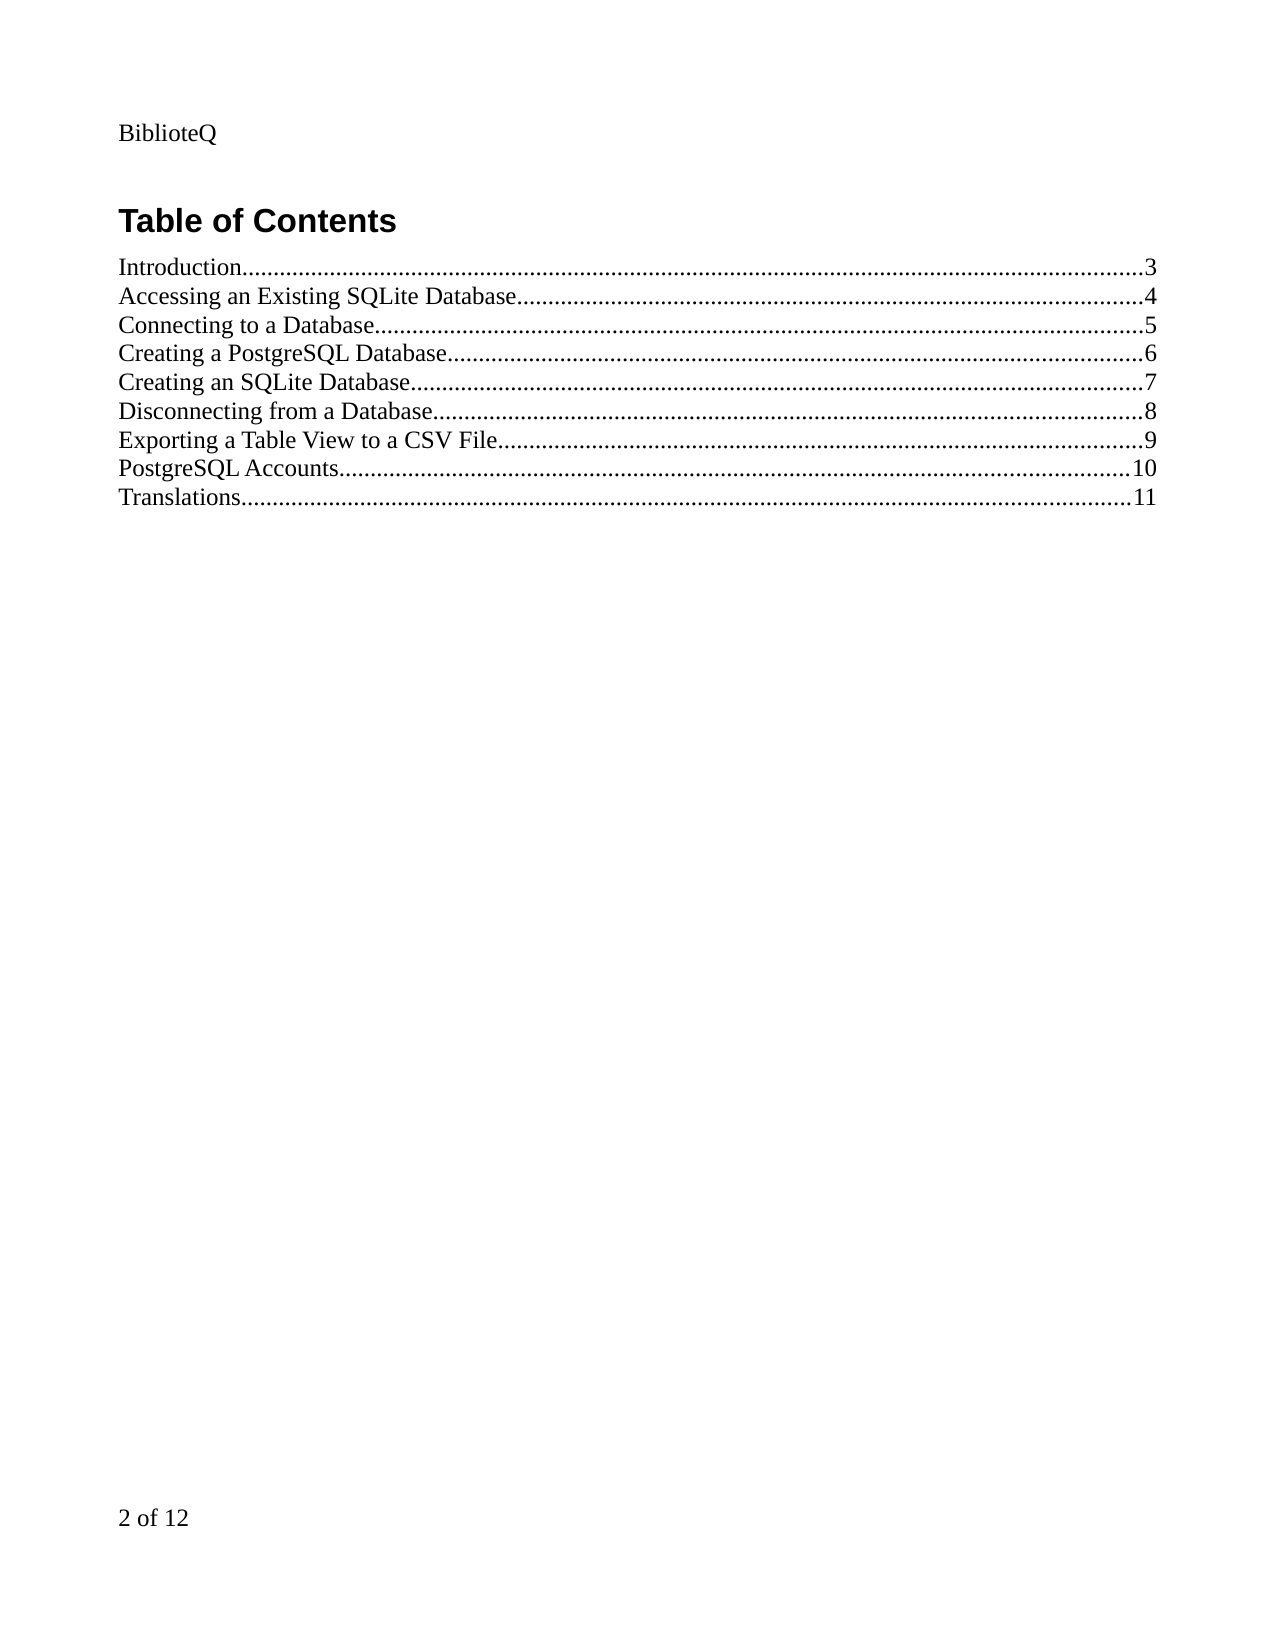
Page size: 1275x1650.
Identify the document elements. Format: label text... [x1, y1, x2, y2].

text Exporting a Table View to a CSV File 9 [118, 425, 1157, 453]
text PostgreSQL Accounts 10 [118, 453, 1157, 482]
subtitle Table of Contents [118, 201, 1157, 240]
text Accessing an Existing SQLite Database 4 [118, 281, 1157, 310]
text Introduction 3 [118, 252, 1157, 281]
text Disconnecting from a Database 8 [118, 396, 1157, 425]
text Creating an SQLite Database 7 [118, 367, 1157, 396]
text Translations 11 [118, 482, 1157, 511]
text Connecting to a Database 5 [118, 310, 1157, 338]
text Creating a PostgreSQL Database 6 [118, 338, 1157, 367]
